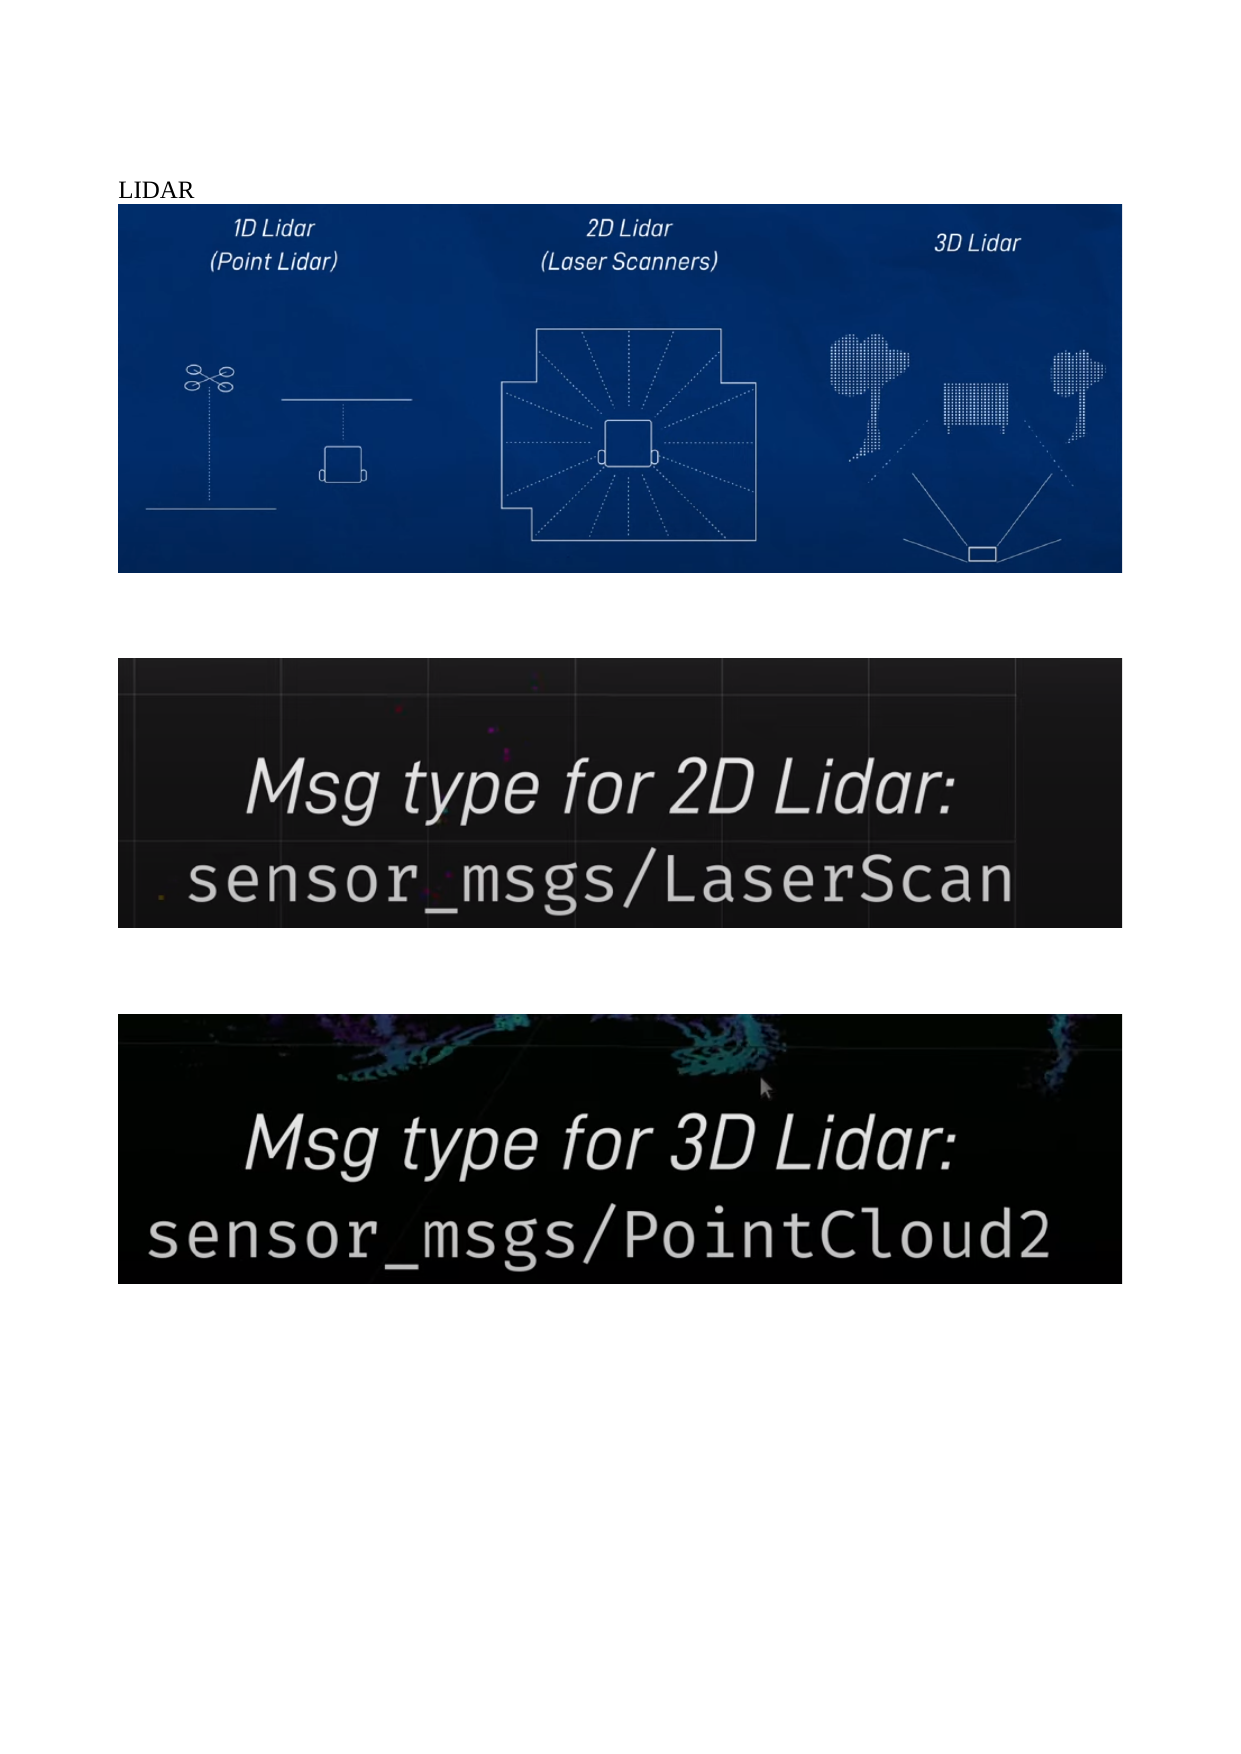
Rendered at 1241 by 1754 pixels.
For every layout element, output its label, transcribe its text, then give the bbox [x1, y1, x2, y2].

text LIDAR [118, 176, 1122, 204]
picture [118, 658, 1123, 928]
picture [118, 204, 1123, 573]
picture [118, 1014, 1123, 1284]
